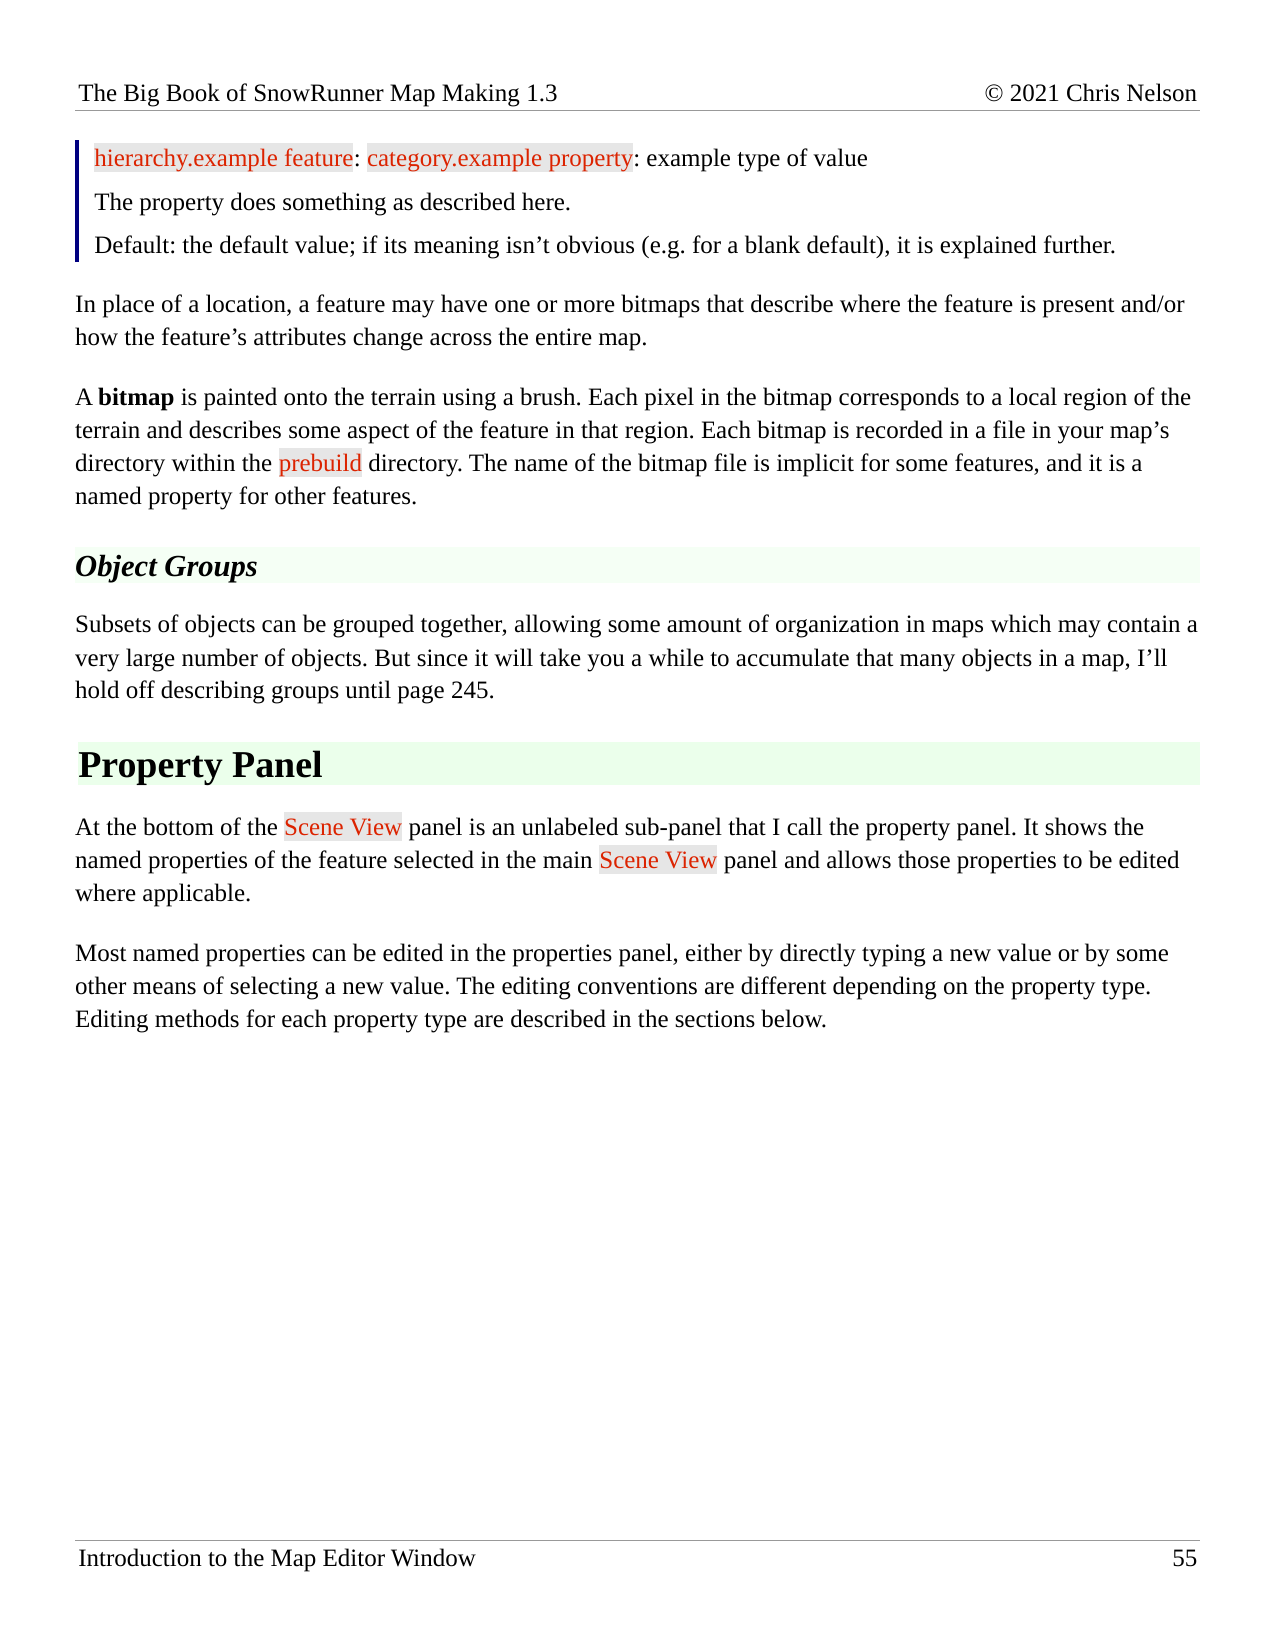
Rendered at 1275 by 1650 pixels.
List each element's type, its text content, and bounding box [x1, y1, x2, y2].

text The property does something as described here. [79, 184, 1200, 215]
subtitle Object Groups [75, 547, 1200, 583]
text At the bottom of the Scene View panel is an unlabeled sub-panel that I call the property panel. It shows the named properties of the feature selected in the main Scene View panel and allows those properties to be edited where applicable. [75, 812, 1200, 907]
text Most named properties can be edited in the properties panel, either by directly typing a new value or by some other means of selecting a new value. The editing conventions are different depending on the property type. Editing methods for each property type are described in the sections below. [75, 938, 1200, 1033]
text Default: the default value; if its meaning isn’t obvious (e.g. for a blank default), it is explained further. [79, 227, 1200, 262]
text A bitmap is painted onto the terrain using a brush. Each pixel in the bitmap corresponds to a local region of the terrain and describes some aspect of the feature in that region. Each bitmap is recorded in a file in your map’s directory within the prebuild directory. The name of the bitmap file is implicit for some features, and it is a named property for other features. [75, 382, 1200, 510]
subtitle Property Panel [78, 742, 1200, 785]
text hierarchy.example feature: category.example property: example type of value [79, 140, 1200, 172]
text Subsets of objects can be grouped together, allowing some amount of organization in maps which may contain a very large number of objects. But since it will take you a while to accumulate that many objects in a map, I’ll hold off describing groups until page 245. [75, 609, 1200, 704]
text In place of a location, a feature may have one or more bitmaps that describe where the feature is present and/or how the feature’s attributes change across the entire map. [75, 289, 1200, 351]
